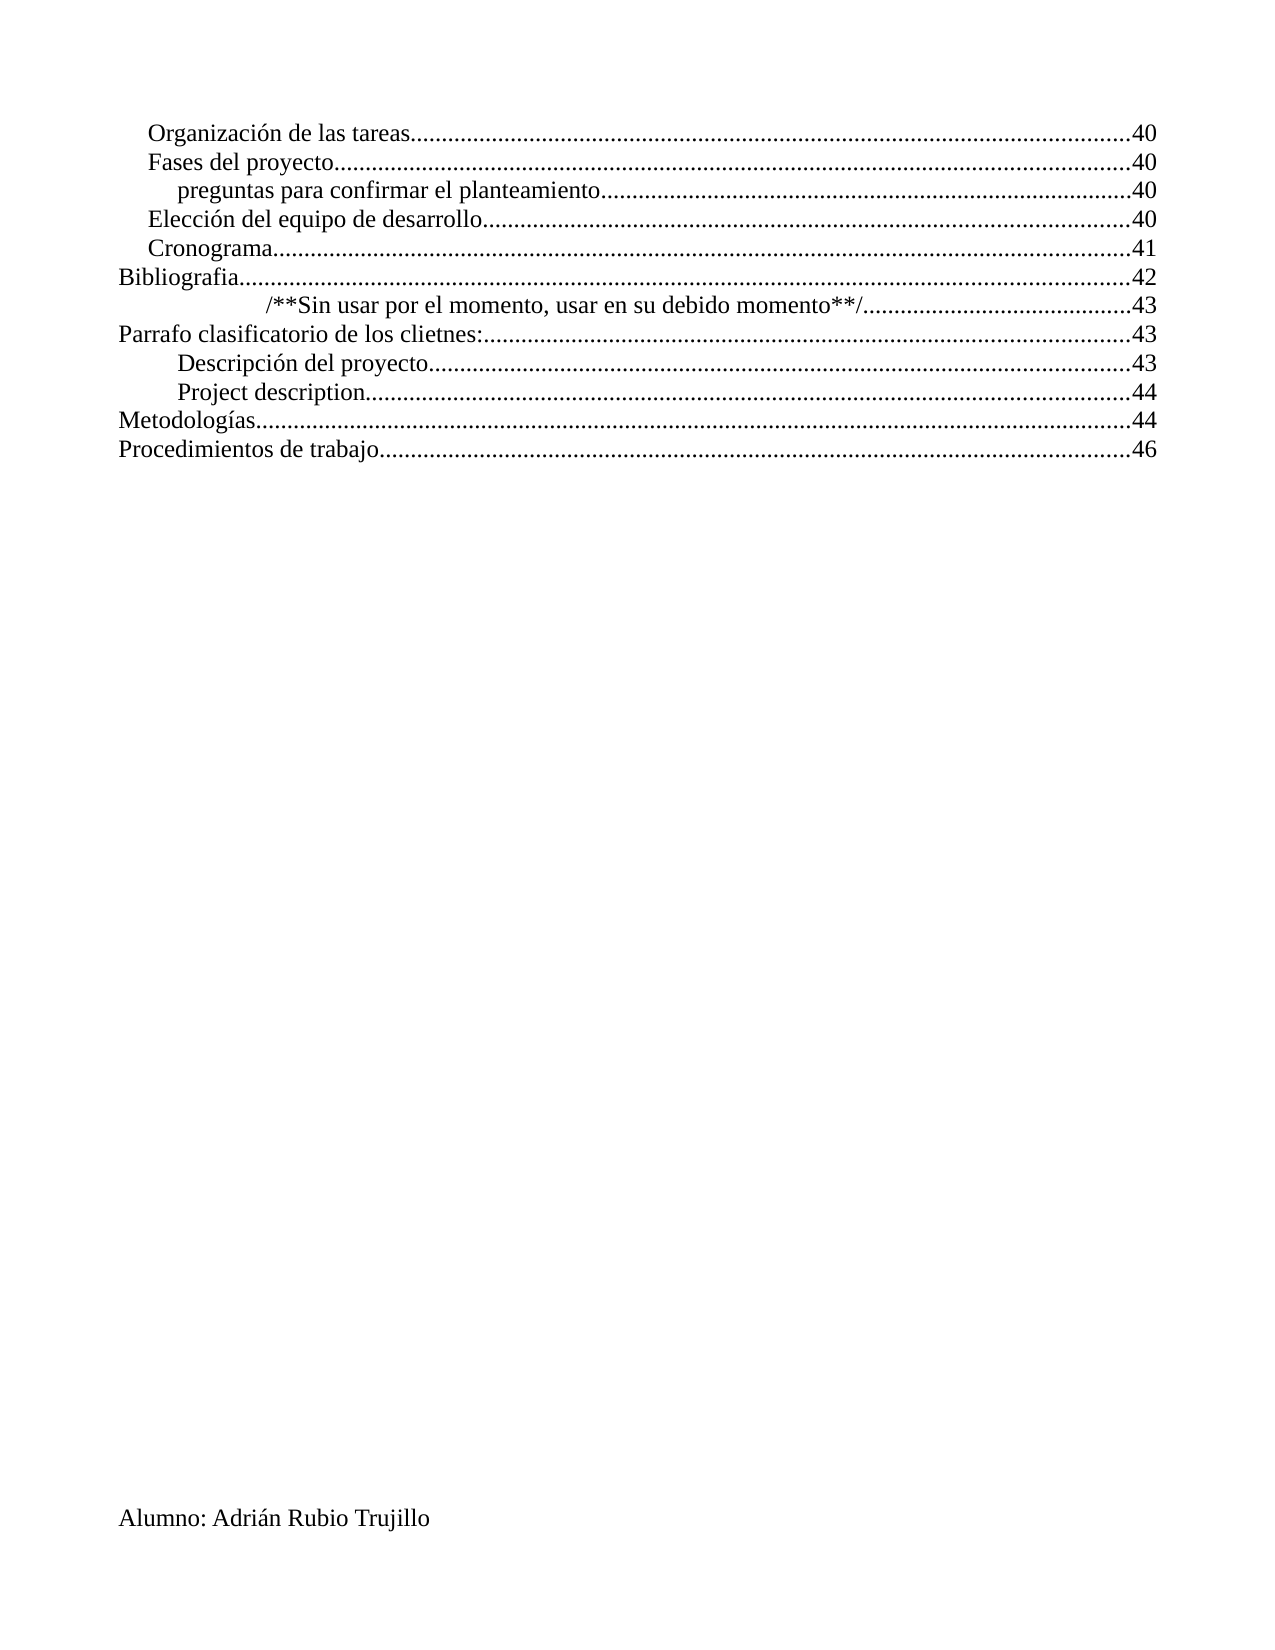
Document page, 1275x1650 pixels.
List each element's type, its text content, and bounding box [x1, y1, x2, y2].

text /**Sin usar por el momento, usar en su debido momento**/ 43 [266, 291, 1157, 319]
text preguntas para confirmar el planteamiento 40 [177, 176, 1157, 204]
text Organización de las tareas 40 [148, 118, 1157, 147]
text Project description 44 [177, 377, 1157, 406]
text Descripción del proyecto 43 [177, 348, 1157, 377]
text Cronograma 41 [148, 233, 1157, 262]
text Procedimientos de trabajo 46 [118, 434, 1157, 463]
text Elección del equipo de desarrollo 40 [148, 204, 1157, 233]
text Metodologías 44 [118, 406, 1157, 434]
text Bibliografia 42 [118, 262, 1157, 291]
text Parrafo clasificatorio de los clietnes: 43 [118, 319, 1157, 348]
text Fases del proyecto 40 [148, 147, 1157, 176]
